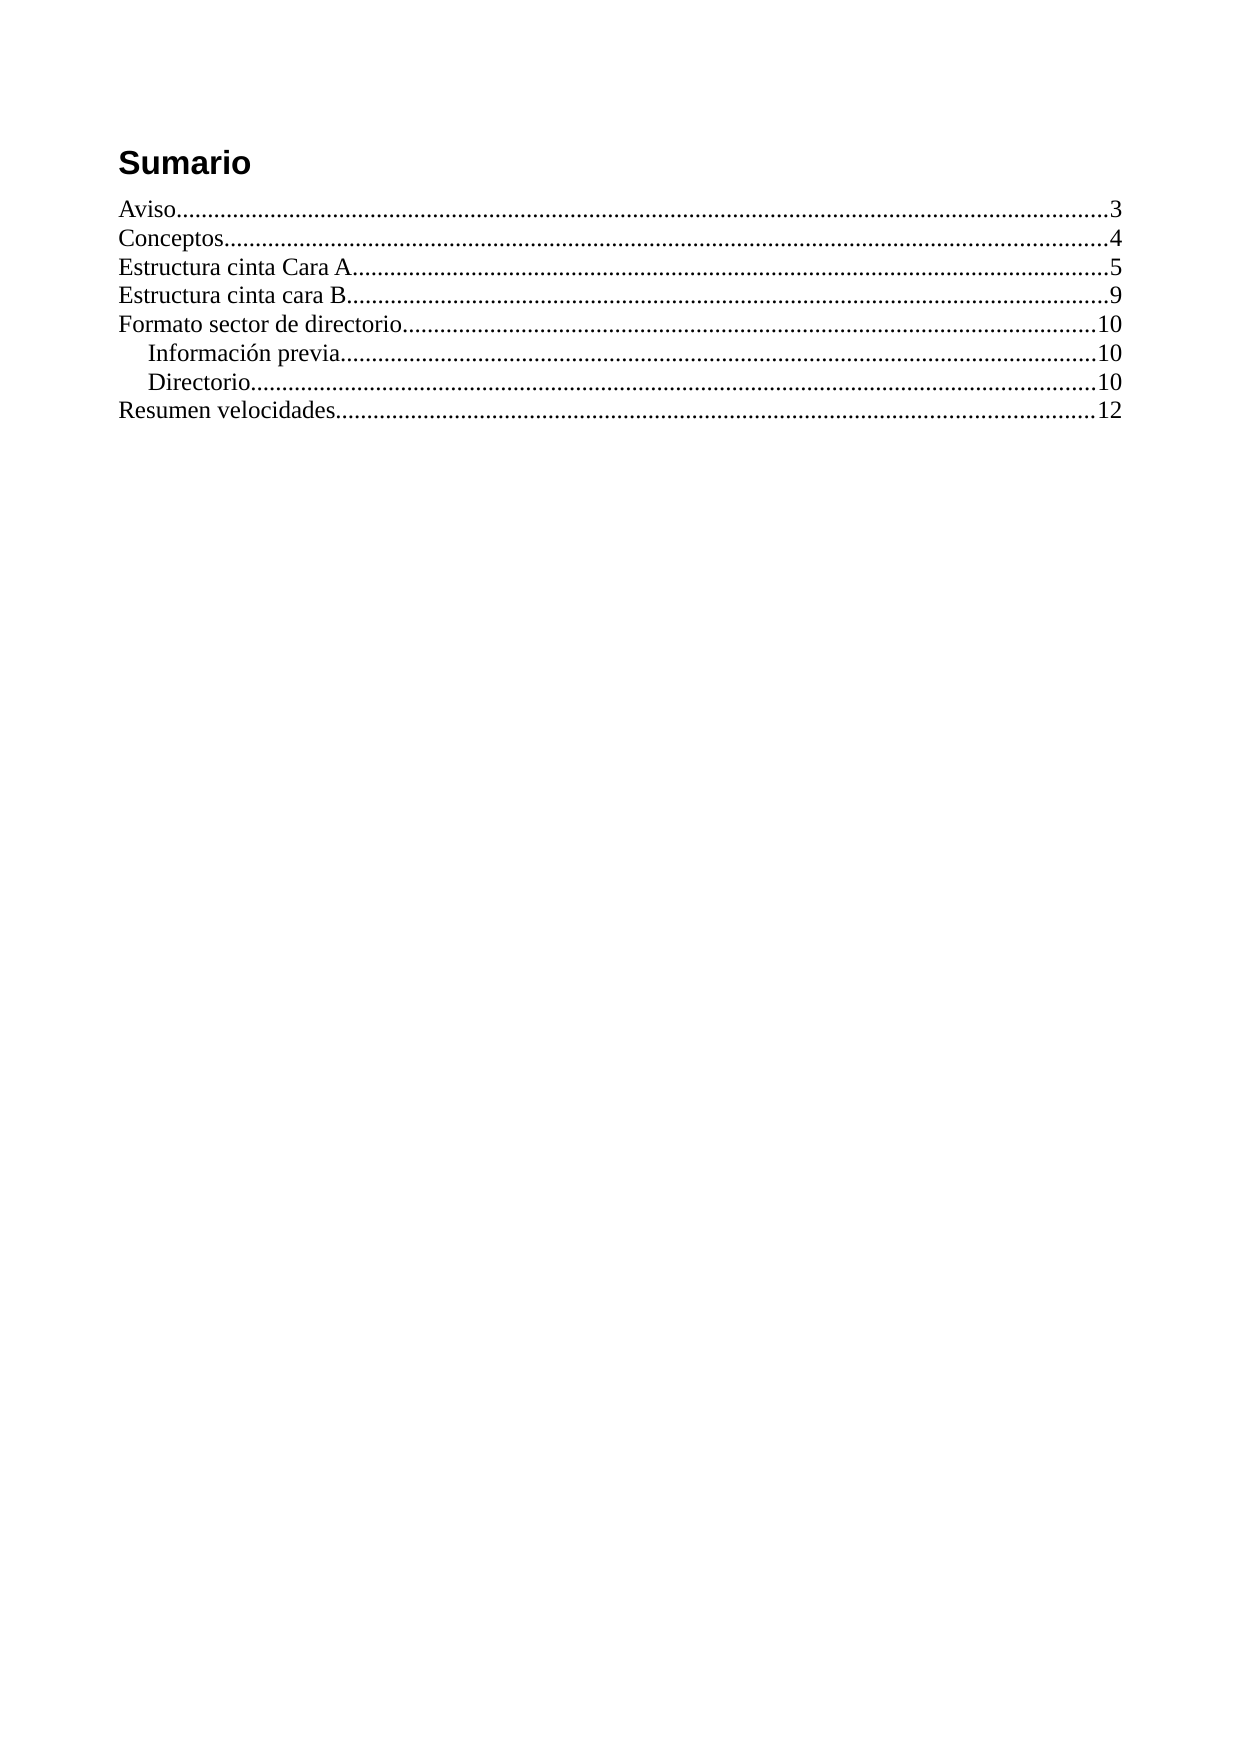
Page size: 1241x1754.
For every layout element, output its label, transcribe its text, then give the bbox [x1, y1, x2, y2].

text Formato sector de directorio 10 [118, 309, 1122, 338]
subtitle Sumario [118, 143, 1122, 182]
text Estructura cinta Cara A 5 [118, 252, 1122, 280]
text Resumen velocidades 12 [118, 395, 1122, 424]
text Aviso 3 [118, 194, 1122, 223]
text Directorio 10 [148, 367, 1122, 395]
text Estructura cinta cara B 9 [118, 280, 1122, 309]
text Información previa 10 [148, 338, 1122, 367]
text Conceptos 4 [118, 223, 1122, 252]
